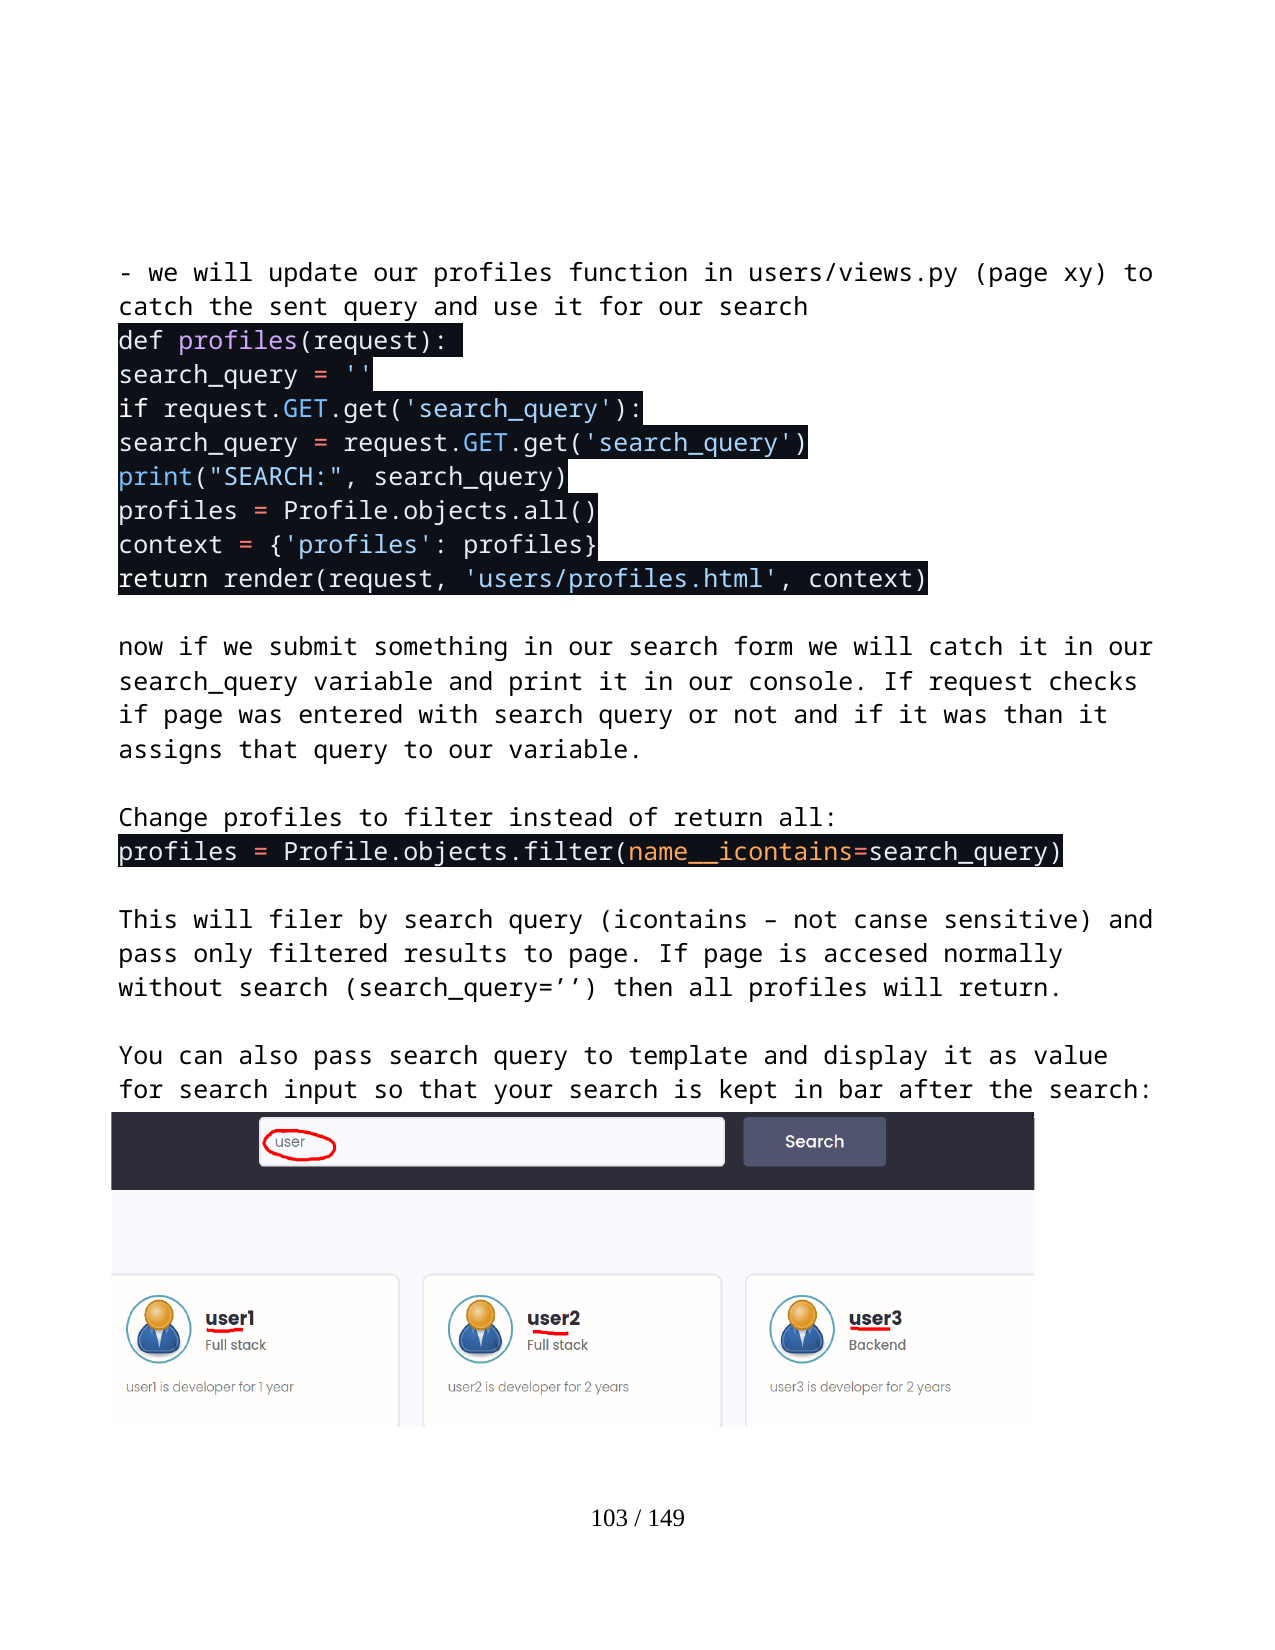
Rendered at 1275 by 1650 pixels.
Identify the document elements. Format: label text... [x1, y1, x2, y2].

text You can also pass search query to template and display it as value for search input so that your search is kept in bar after the search: [118, 1038, 1157, 1106]
text profiles = Profile.objects.filter(name__icontains=search_query) [118, 833, 1157, 867]
text print("SEARCH:", search_query) [118, 459, 1157, 493]
text This will filer by search query (icontains – not canse sensitive) and pass only filtered results to page. If page is accesed normally without search (search_query=’’) then all profiles will return. [118, 902, 1157, 1004]
text now if we submit something in our search form we will catch it in our search_query variable and print it in our console. If request checks if page was entered with search query or not and if it was than it assigns that query to our variable. [118, 629, 1157, 765]
text profiles = Profile.objects.all() [118, 493, 1157, 527]
text if request.GET.get('search_query'): [118, 391, 1157, 425]
text def profiles(request): [118, 322, 1157, 357]
text search_query = '' [118, 357, 1157, 391]
text search_query = request.GET.get('search_query') [118, 425, 1157, 459]
text return render(request, 'users/profiles.html', context) [118, 561, 1157, 595]
text context = {'profiles': profiles} [118, 527, 1157, 561]
text - we will update our profiles function in users/views.py (page xy) to catch the sent query and use it for our search [118, 254, 1157, 322]
picture [111, 1112, 1035, 1427]
text Change profiles to filter instead of return all: [118, 799, 1157, 833]
